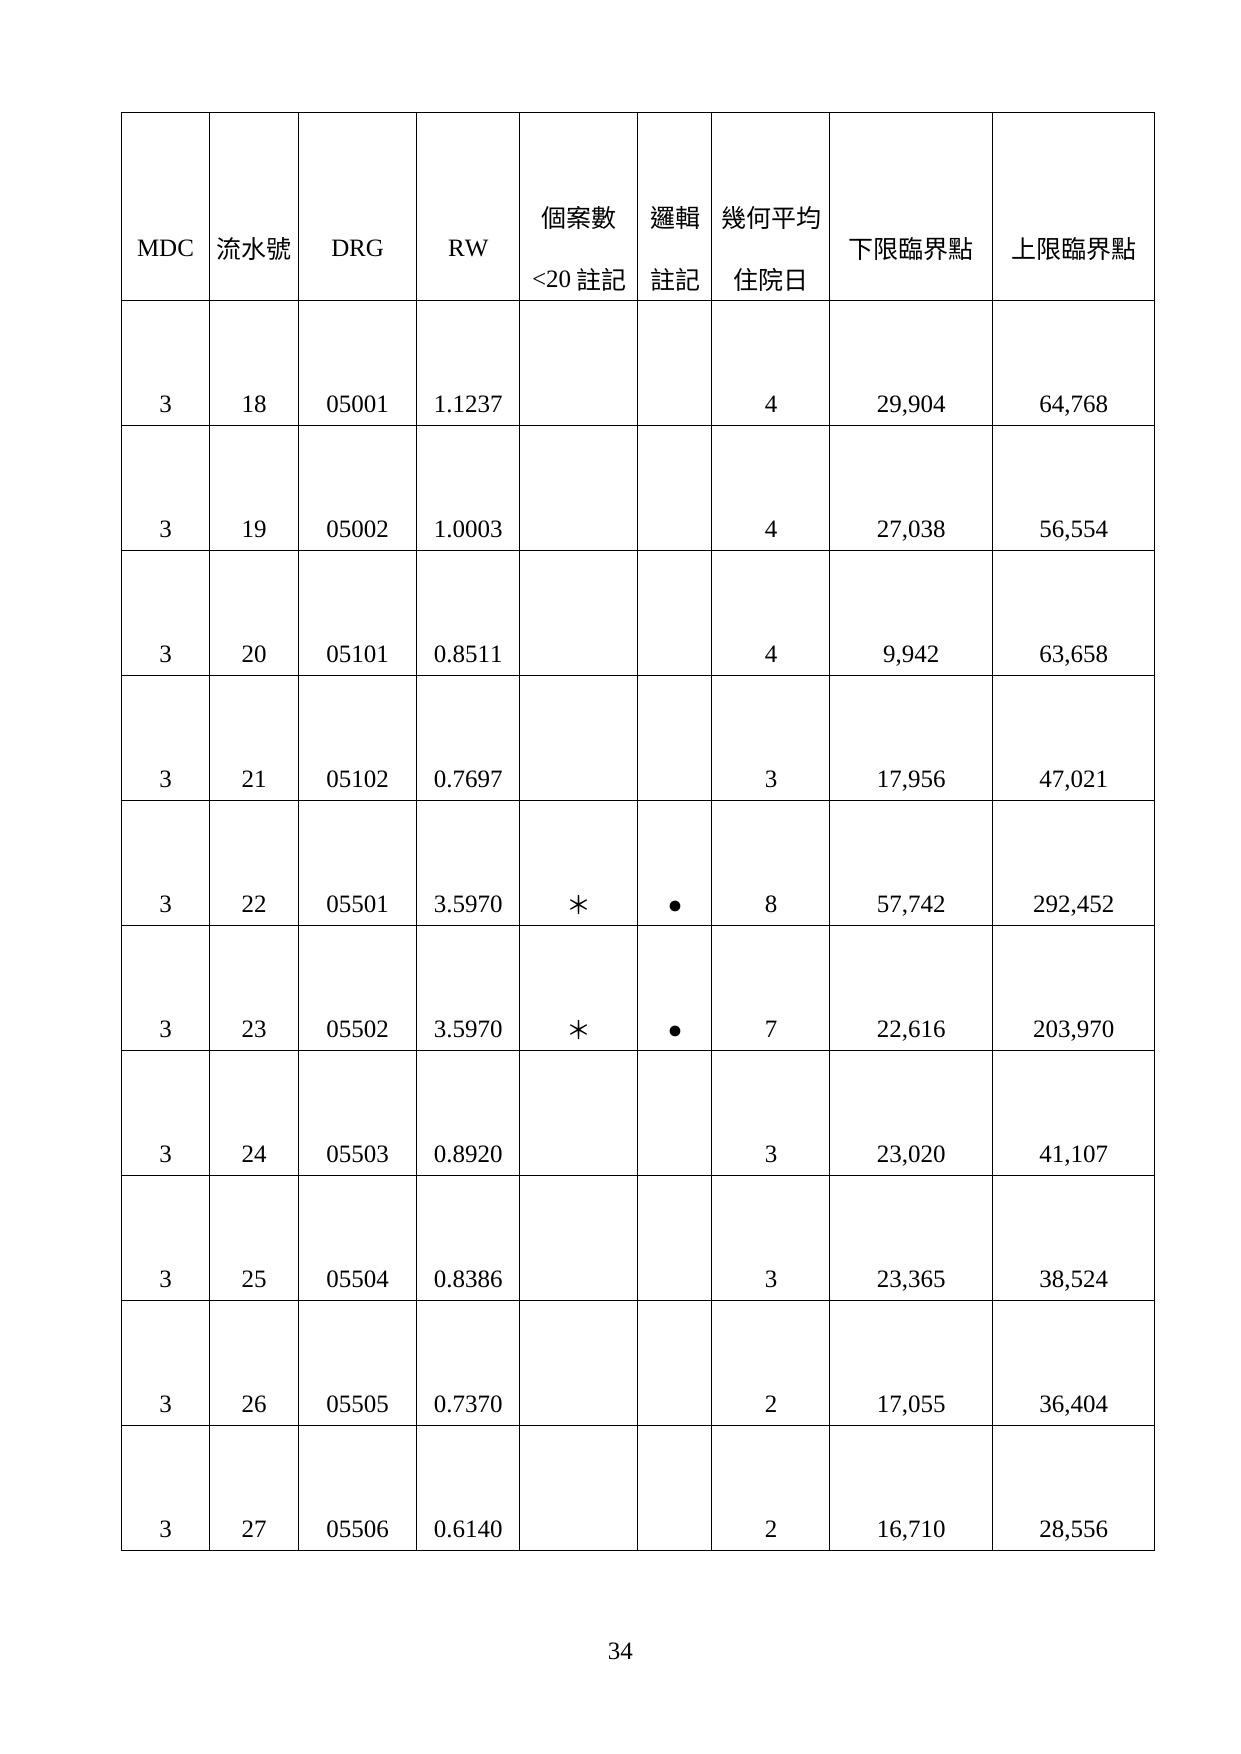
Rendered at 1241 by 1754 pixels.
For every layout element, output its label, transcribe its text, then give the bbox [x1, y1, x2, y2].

table_cell 3 [712, 1176, 829, 1300]
table_header 流水號 [210, 113, 298, 300]
table_cell 56,554 [993, 426, 1154, 550]
table_cell 28,556 [993, 1426, 1154, 1550]
table_cell 64,768 [993, 301, 1154, 425]
table_cell [520, 1176, 637, 1300]
table_cell [520, 1301, 637, 1425]
table_cell 05101 [299, 551, 416, 675]
table_cell 36,404 [993, 1301, 1154, 1425]
table_cell 05001 [299, 301, 416, 425]
table_cell [638, 426, 711, 550]
table_cell 3.5970 [417, 926, 519, 1050]
table_cell 0.8920 [417, 1051, 519, 1175]
table_cell [638, 1051, 711, 1175]
table_cell 3 [122, 1051, 209, 1175]
table_cell 2 [712, 1301, 829, 1425]
table_cell 3 [122, 676, 209, 800]
table_cell 57,742 [830, 801, 992, 925]
table_cell 3 [122, 551, 209, 675]
table_cell 05502 [299, 926, 416, 1050]
table_cell 3 [122, 1426, 209, 1550]
table_cell 0.6140 [417, 1426, 519, 1550]
table_cell 3.5970 [417, 801, 519, 925]
table_cell [638, 1426, 711, 1550]
table_cell 05504 [299, 1176, 416, 1300]
table_cell 05102 [299, 676, 416, 800]
table_cell 3 [122, 1301, 209, 1425]
table_cell 05506 [299, 1426, 416, 1550]
table_header 邏輯註記 [638, 113, 711, 300]
table_cell 05503 [299, 1051, 416, 1175]
table_cell [520, 676, 637, 800]
table_cell 7 [712, 926, 829, 1050]
table_cell 3 [122, 801, 209, 925]
table_header 下限臨界點 [830, 113, 992, 300]
table_cell 23 [210, 926, 298, 1050]
table_cell 23,020 [830, 1051, 992, 1175]
table_cell 25 [210, 1176, 298, 1300]
table_cell [638, 301, 711, 425]
table_cell 203,970 [993, 926, 1154, 1050]
table_cell 0.7697 [417, 676, 519, 800]
table_cell 05505 [299, 1301, 416, 1425]
table_header MDC [122, 113, 209, 300]
table_cell 27 [210, 1426, 298, 1550]
table_cell 292,452 [993, 801, 1154, 925]
table_cell 29,904 [830, 301, 992, 425]
table_cell 2 [712, 1426, 829, 1550]
table_cell ＊ [520, 801, 637, 925]
table_header DRG [299, 113, 416, 300]
table_cell 0.7370 [417, 1301, 519, 1425]
table_cell 24 [210, 1051, 298, 1175]
table_cell 20 [210, 551, 298, 675]
table_cell 19 [210, 426, 298, 550]
table_cell 3 [122, 426, 209, 550]
table_cell 4 [712, 551, 829, 675]
table_cell 22,616 [830, 926, 992, 1050]
table_cell 47,021 [993, 676, 1154, 800]
table_cell 38,524 [993, 1176, 1154, 1300]
table_cell 1.1237 [417, 301, 519, 425]
table_cell 4 [712, 426, 829, 550]
table_cell 3 [122, 301, 209, 425]
table_cell 05002 [299, 426, 416, 550]
table_cell [520, 1426, 637, 1550]
table_cell 4 [712, 301, 829, 425]
table_cell [638, 1176, 711, 1300]
table_cell 21 [210, 676, 298, 800]
table_cell 0.8386 [417, 1176, 519, 1300]
table_cell [638, 1301, 711, 1425]
table_cell 26 [210, 1301, 298, 1425]
table_cell 8 [712, 801, 829, 925]
table_cell ● [638, 801, 711, 925]
table_cell 3 [712, 1051, 829, 1175]
table_cell 0.8511 [417, 551, 519, 675]
table_cell [520, 551, 637, 675]
table_cell 17,956 [830, 676, 992, 800]
table_header 幾何平均住院日 [712, 113, 829, 300]
table_header 上限臨界點 [993, 113, 1154, 300]
table_cell 3 [712, 676, 829, 800]
table_cell ＊ [520, 926, 637, 1050]
table_cell 18 [210, 301, 298, 425]
table_cell 16,710 [830, 1426, 992, 1550]
table_cell [520, 1051, 637, 1175]
table_cell 9,942 [830, 551, 992, 675]
table_cell 05501 [299, 801, 416, 925]
table_cell 23,365 [830, 1176, 992, 1300]
table_cell 3 [122, 1176, 209, 1300]
table_cell 22 [210, 801, 298, 925]
table_cell ● [638, 926, 711, 1050]
table_cell [638, 676, 711, 800]
table_cell 27,038 [830, 426, 992, 550]
table_cell [638, 551, 711, 675]
table_cell [520, 301, 637, 425]
table_cell 63,658 [993, 551, 1154, 675]
table_cell 41,107 [993, 1051, 1154, 1175]
table_header 個案數<20註記 [520, 113, 637, 300]
table_cell [520, 426, 637, 550]
table_cell 1.0003 [417, 426, 519, 550]
table_header RW [417, 113, 519, 300]
table_cell 17,055 [830, 1301, 992, 1425]
table_cell 3 [122, 926, 209, 1050]
